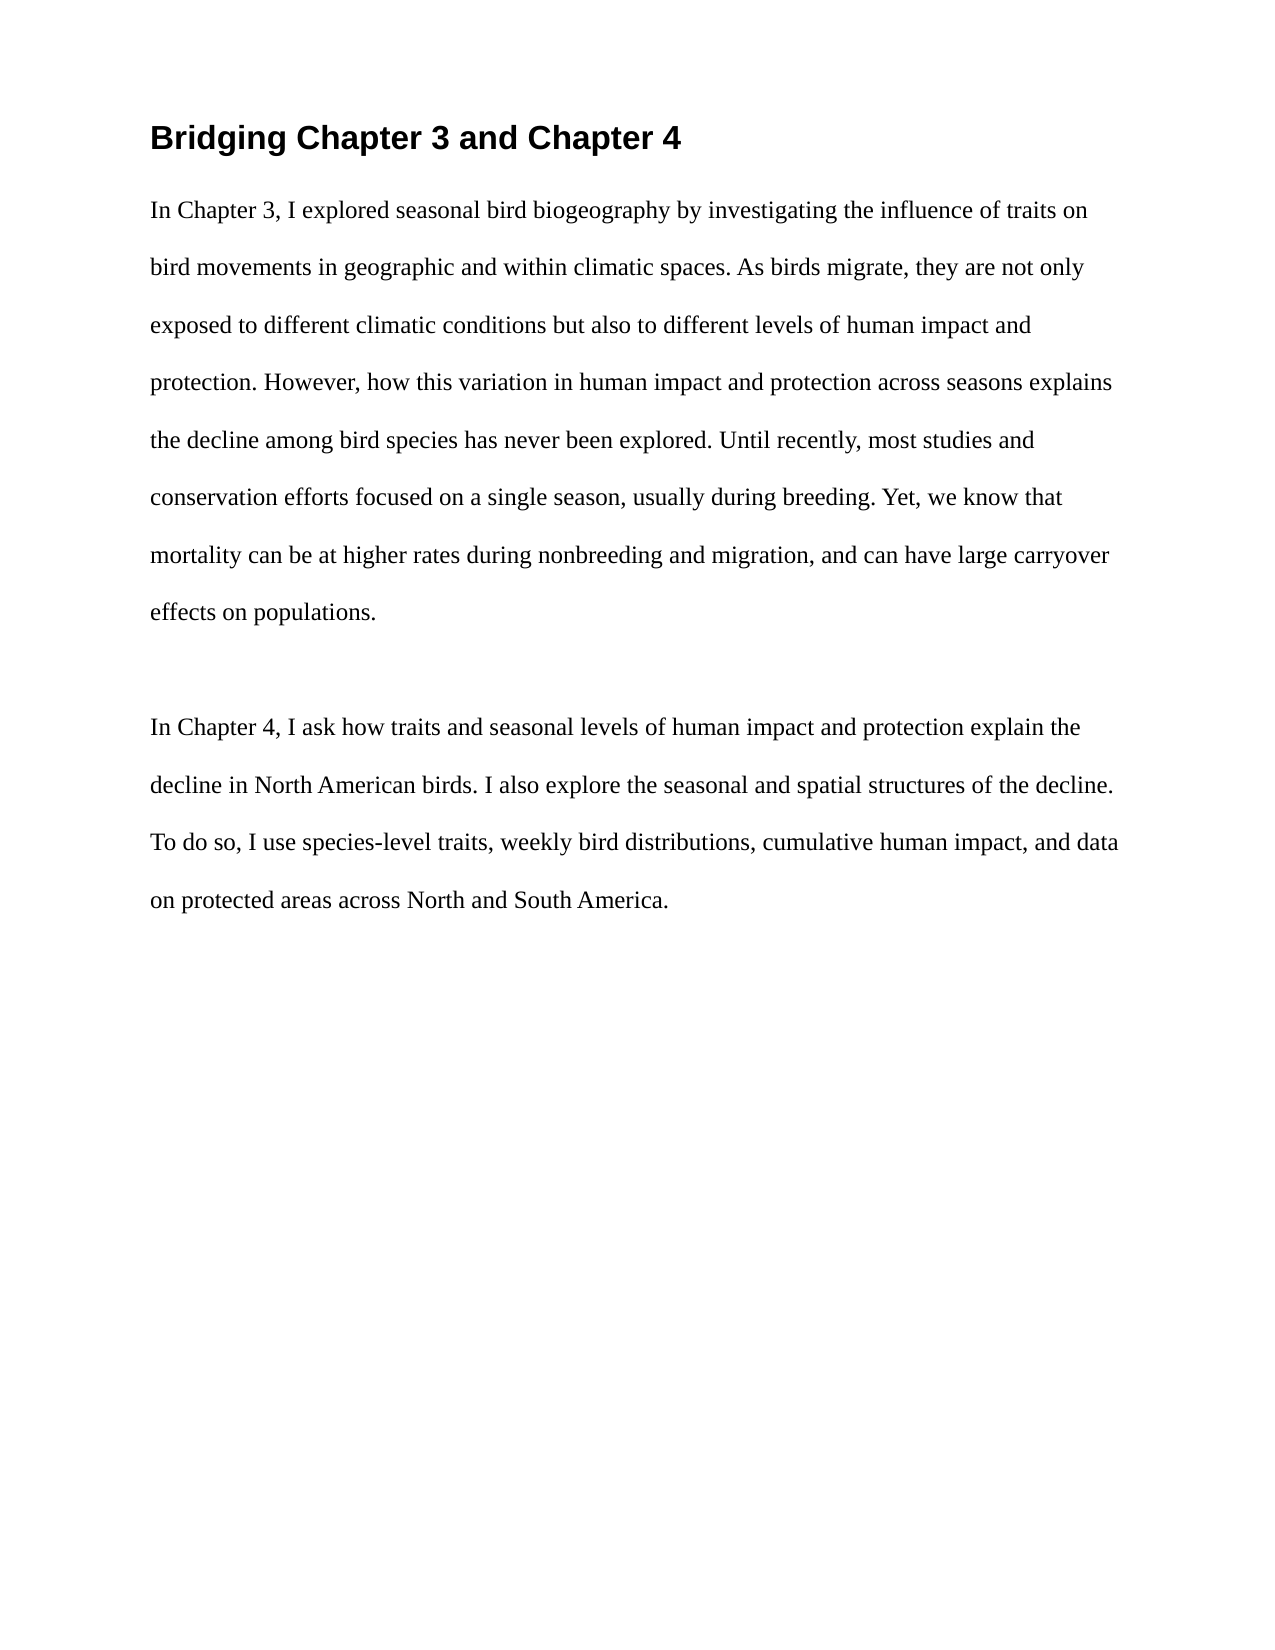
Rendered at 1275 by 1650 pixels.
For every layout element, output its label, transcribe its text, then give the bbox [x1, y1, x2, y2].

text In Chapter 3, I explored seasonal bird biogeography by investigating the influence of traits on bird movements in geographic and within climatic spaces. As birds migrate, they are not only exposed to different climatic conditions but also to different levels of human impact and protection. However, how this variation in human impact and protection across seasons explains the decline among bird species has never been explored. Until recently, most studies and conservation efforts focused on a single season, usually during breeding. Yet, we know that mortality can be at higher rates during nonbreeding and migration, and can have large carryover effects on populations. [150, 195, 1125, 626]
subtitle Bridging Chapter 3 and Chapter 4 [150, 118, 1125, 157]
text In Chapter 4, I ask how traits and seasonal levels of human impact and protection explain the decline in North American birds. I also explore the seasonal and spatial structures of the decline. To do so, I use species-level traits, weekly bird distributions, cumulative human impact, and data on protected areas across North and South America. [150, 712, 1125, 914]
